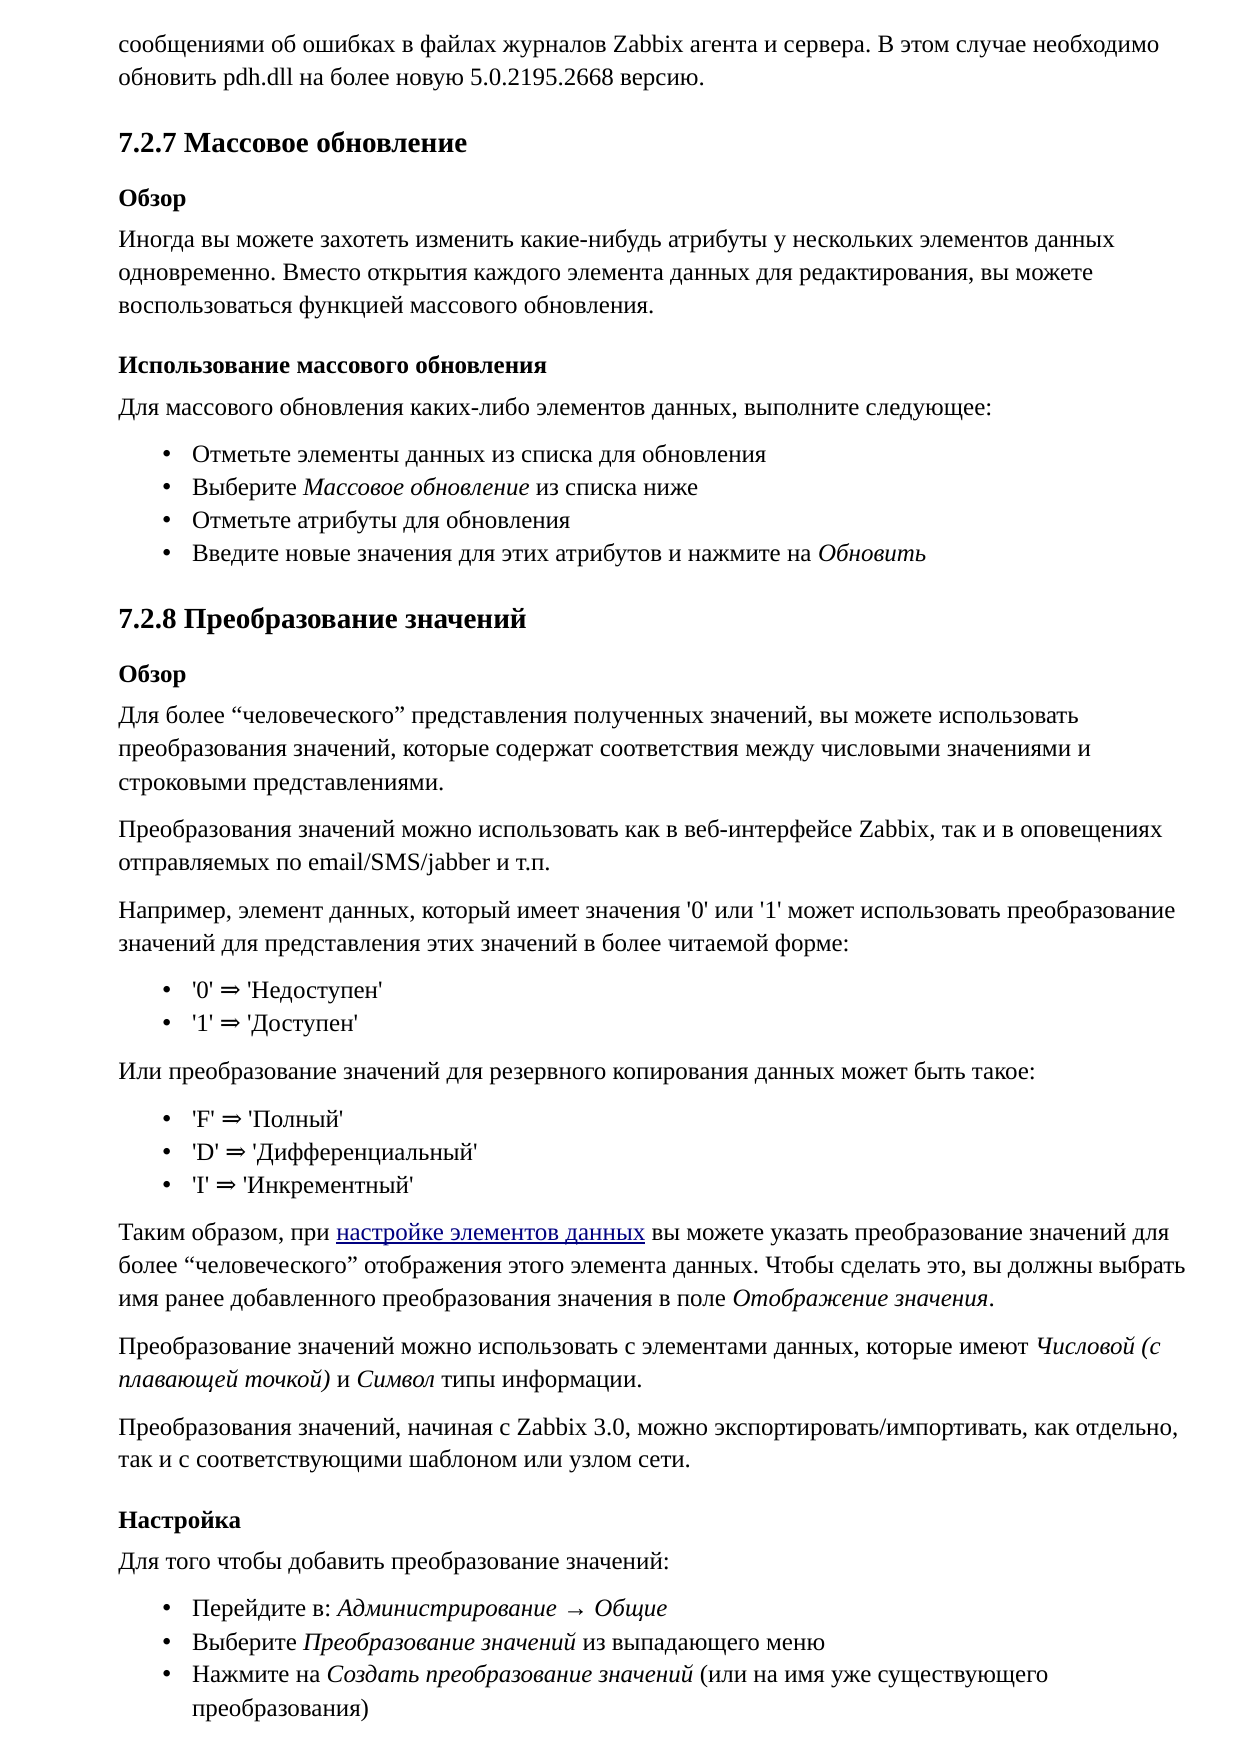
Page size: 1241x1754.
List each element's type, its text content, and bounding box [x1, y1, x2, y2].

list Отметьте элементы данных из списка для обновления [162, 439, 1211, 468]
list 'F' ⇒ 'Полный' [162, 1104, 1211, 1132]
subtitle Использование массового обновления [118, 351, 1211, 379]
text Преобразования значений, начиная с Zabbix 3.0, можно экспортировать/импортивать, как отдельно, так и с соответствующими шаблоном или узлом сети. [118, 1412, 1211, 1473]
list 'D' ⇒ 'Дифференциальный' [162, 1137, 1211, 1165]
subtitle 7.2.8 Преобразование значений [118, 601, 1211, 634]
subtitle Обзор [118, 183, 1211, 212]
text Таким образом, при настройке элементов данных вы можете указать преобразование значений для более “человеческого” отображения этого элемента данных. Чтобы сделать это, вы должны выбрать имя ранее добавленного преобразования значения в поле Отображение значения. [118, 1217, 1211, 1312]
list 'I' ⇒ 'Инкрементный' [162, 1170, 1211, 1198]
text Для массового обновления каких-либо элементов данных, выполните следующее: [118, 392, 1211, 421]
subtitle Настройка [118, 1505, 1211, 1533]
text сообщениями об ошибках в файлах журналов Zabbix агента и сервера. В этом случае необходимо обновить pdh.dll на более новую 5.0.2195.2668 версию. [118, 29, 1211, 91]
list Нажмите на Создать преобразование значений (или на имя уже существующего преобразования) [162, 1659, 1211, 1721]
text Преобразование значений можно использовать с элементами данных, которые имеют Числовой (с плавающей точкой) и Символ типы информации. [118, 1331, 1211, 1393]
list Выберите Массовое обновление из списка ниже [162, 472, 1211, 501]
text Для более “человеческого” представления полученных значений, вы можете использовать преобразования значений, которые содержат соответствия между числовыми значениями и строковыми представлениями. [118, 701, 1211, 795]
text Иногда вы можете захотеть изменить какие-нибудь атрибуты у нескольких элементов данных одновременно. Вместо открытия каждого элемента данных для редактирования, вы можете воспользоваться функцией массового обновления. [118, 224, 1211, 319]
subtitle Обзор [118, 659, 1211, 688]
text Для того чтобы добавить преобразование значений: [118, 1546, 1211, 1575]
list '0' ⇒ 'Недоступен' [162, 975, 1211, 1004]
list Перейдите в: Администрирование → Общие [162, 1593, 1211, 1622]
text Или преобразование значений для резервного копирования данных может быть такое: [118, 1056, 1211, 1085]
list Отметьте атрибуты для обновления [162, 506, 1211, 534]
text Преобразования значений можно использовать как в веб-интерфейсе Zabbix, так и в оповещениях отправляемых по email/SMS/jabber и т.п. [118, 814, 1211, 876]
list Выберите Преобразование значений из выпадающего меню [162, 1627, 1211, 1655]
subtitle 7.2.7 Массовое обновление [118, 125, 1211, 158]
list '1' ⇒ 'Доступен' [162, 1008, 1211, 1037]
list Введите новые значения для этих атрибутов и нажмите на Обновить [162, 538, 1211, 567]
text Например, элемент данных, который имеет значения '0' или '1' может использовать преобразование значений для представления этих значений в более читаемой форме: [118, 895, 1211, 957]
